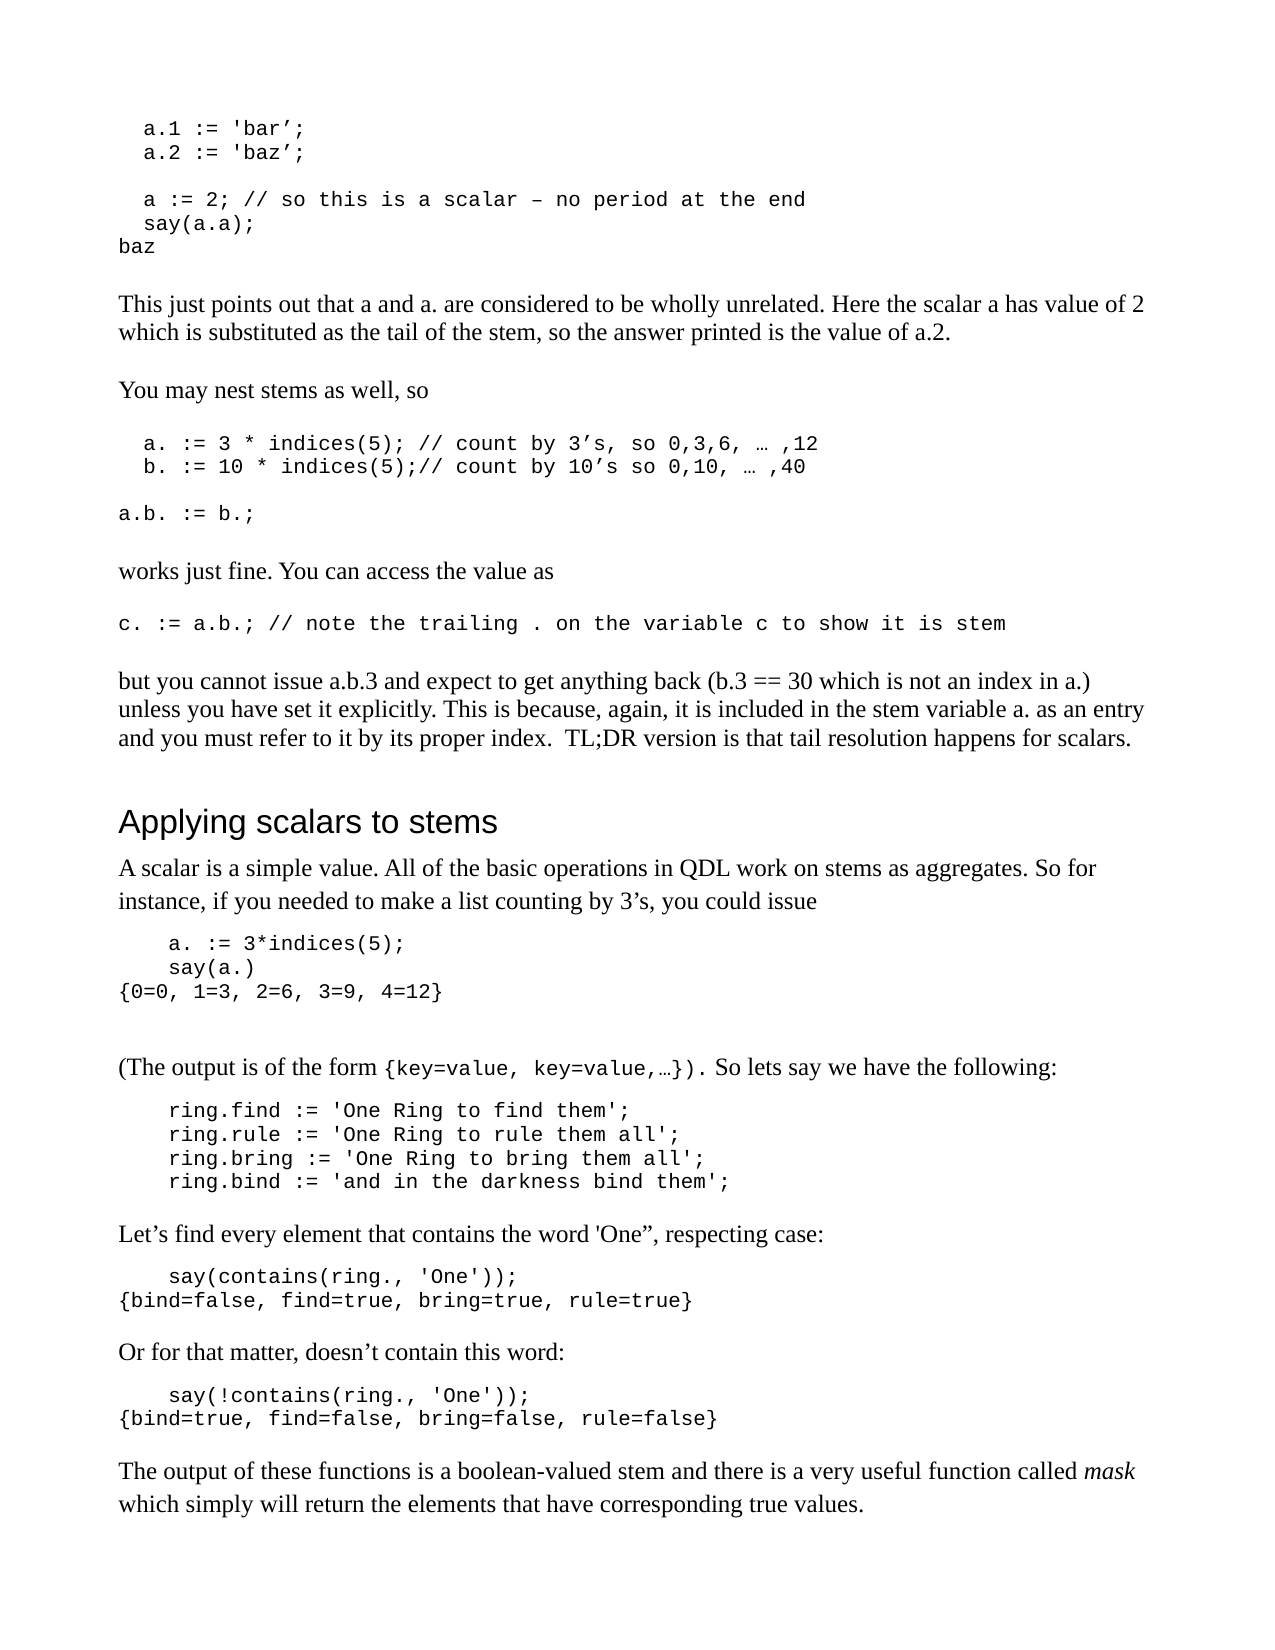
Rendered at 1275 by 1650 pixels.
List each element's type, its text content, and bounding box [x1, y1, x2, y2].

text You may nest stems as well, so [118, 375, 1157, 404]
text Let’s find every element that contains the word 'One”, respecting case: [118, 1219, 1157, 1247]
text Or for that matter, doesn’t contain this word: [118, 1337, 1157, 1366]
text a.1 := 'bar’; [118, 118, 1157, 142]
text say(contains(ring., 'One')); [118, 1266, 1157, 1290]
text a. := 3*indices(5); [118, 933, 1157, 957]
text but you cannot issue a.b.3 and expect to get anything back (b.3 == 30 which is not an index in a.) unless you have set it explicitly. This is because, again, it is included in the stem variable a. as an entry and you must refer to it by its proper index. TL;DR version is that tail resolution happens for scalars. [118, 666, 1157, 752]
text c. := a.b.; // note the trailing . on the variable c to show it is stem [118, 613, 1157, 637]
text {bind=true, find=false, bring=false, rule=false} [118, 1408, 1157, 1432]
text baz [118, 236, 1157, 260]
text a.2 := 'baz’; [118, 142, 1157, 165]
text a := 2; // so this is a scalar – no period at the end [118, 189, 1157, 213]
text ring.bring := 'One Ring to bring them all'; [118, 1148, 1157, 1171]
text {bind=false, find=true, bring=true, rule=true} [118, 1290, 1157, 1313]
text (The output is of the form {key=value, key=value,…}). So lets say we have the following: [118, 1052, 1157, 1081]
text say(a.) [118, 957, 1157, 981]
text A scalar is a simple value. All of the basic operations in QDL work on stems as aggregates. So for instance, if you needed to make a list counting by 3’s, you could issue [118, 853, 1157, 914]
subtitle Applying scalars to stems [118, 802, 1157, 840]
text ring.bind := 'and in the darkness bind them'; [118, 1171, 1157, 1195]
text b. := 10 * indices(5);// count by 10’s so 0,10, … ,40 [118, 456, 1157, 480]
text {0=0, 1=3, 2=6, 3=9, 4=12} [118, 981, 1157, 1004]
text ring.find := 'One Ring to find them'; [118, 1100, 1157, 1124]
text say(a.a); [118, 213, 1157, 236]
text ring.rule := 'One Ring to rule them all'; [118, 1124, 1157, 1148]
text works just fine. You can access the value as [118, 556, 1157, 584]
text say(!contains(ring., 'One')); [118, 1385, 1157, 1408]
text This just points out that a and a. are considered to be wholly unrelated. Here the scalar a has value of 2 which is substituted as the tail of the stem, so the answer printed is the value of a.2. [118, 289, 1157, 346]
text a.b. := b.; [118, 503, 1157, 527]
text a. := 3 * indices(5); // count by 3’s, so 0,3,6, … ,12 [118, 432, 1157, 456]
text The output of these functions is a boolean-valued stem and there is a very useful function called mask which simply will return the elements that have corresponding true values. [118, 1456, 1157, 1517]
